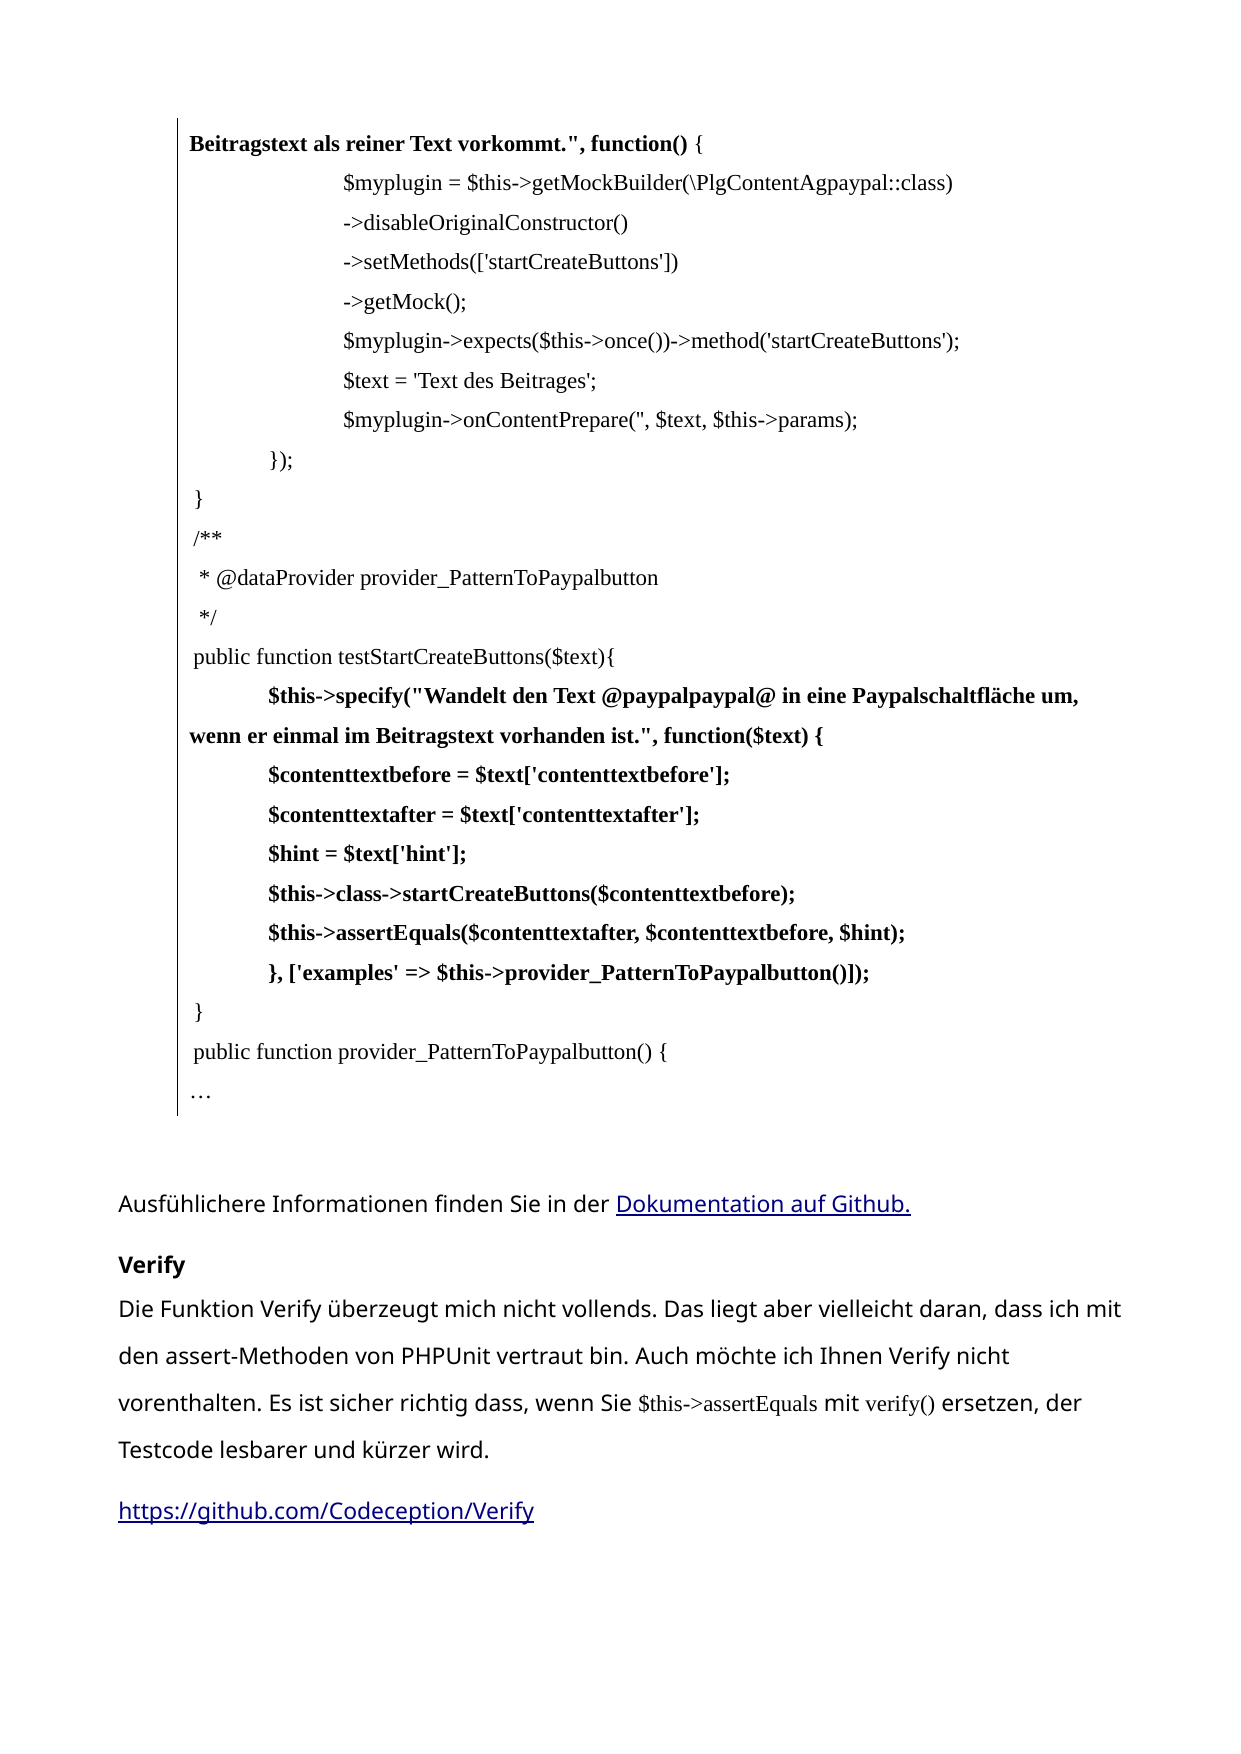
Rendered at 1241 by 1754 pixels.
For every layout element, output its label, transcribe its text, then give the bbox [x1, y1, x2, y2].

text Ausfühlichere Informationen finden Sie in der Dokumentation auf Github. [118, 1188, 1122, 1219]
subtitle Verify [118, 1249, 1122, 1280]
text Die Funktion Verify überzeugt mich nicht vollends. Das liegt aber vielleicht daran, dass ich mit den assert-Methoden von PHPUnit vertraut bin. Auch möchte ich Ihnen Verify nicht vorenthalten. Es ist sicher richtig dass, wenn Sie $this->assertEquals mit verify() ersetzen, der Testcode lesbarer und kürzer wird. [118, 1293, 1122, 1465]
text https://github.com/Codeception/Verify [118, 1495, 1122, 1526]
text Beitragstext als reiner Text vorkommt.", function() { $myplugin = $this->getMockBuilder(\PlgContentAgpaypal::class) ->disableOriginalConstructor() ->setMethods(['startCreateButtons']) ->getMock(); $myplugin->expects($this->once())->method('startCreateButtons'); $text = 'Text des Beitrages'; $myplugin->onContentPrepare('', $text, $this->params); }); } /** * @dataProvider provider_PatternToPaypalbutton */ public function testStartCreateButtons($text){ $this->specify("Wandelt den Text @paypalpaypal@ in eine Paypalschaltfläche um, wenn er einmal im Beitragstext vorhanden ist.", function($text) { $contenttextbefore = $text['contenttextbefore']; $contenttextafter = $text['contenttextafter']; $hint = $text['hint']; $this->class->startCreateButtons($contenttextbefore); $this->assertEquals($contenttextafter, $contenttextbefore, $hint); }, ['examples' => $this->provider_PatternToPaypalbutton()]); } public function provider_PatternToPaypalbutton() { … [178, 118, 1122, 1116]
